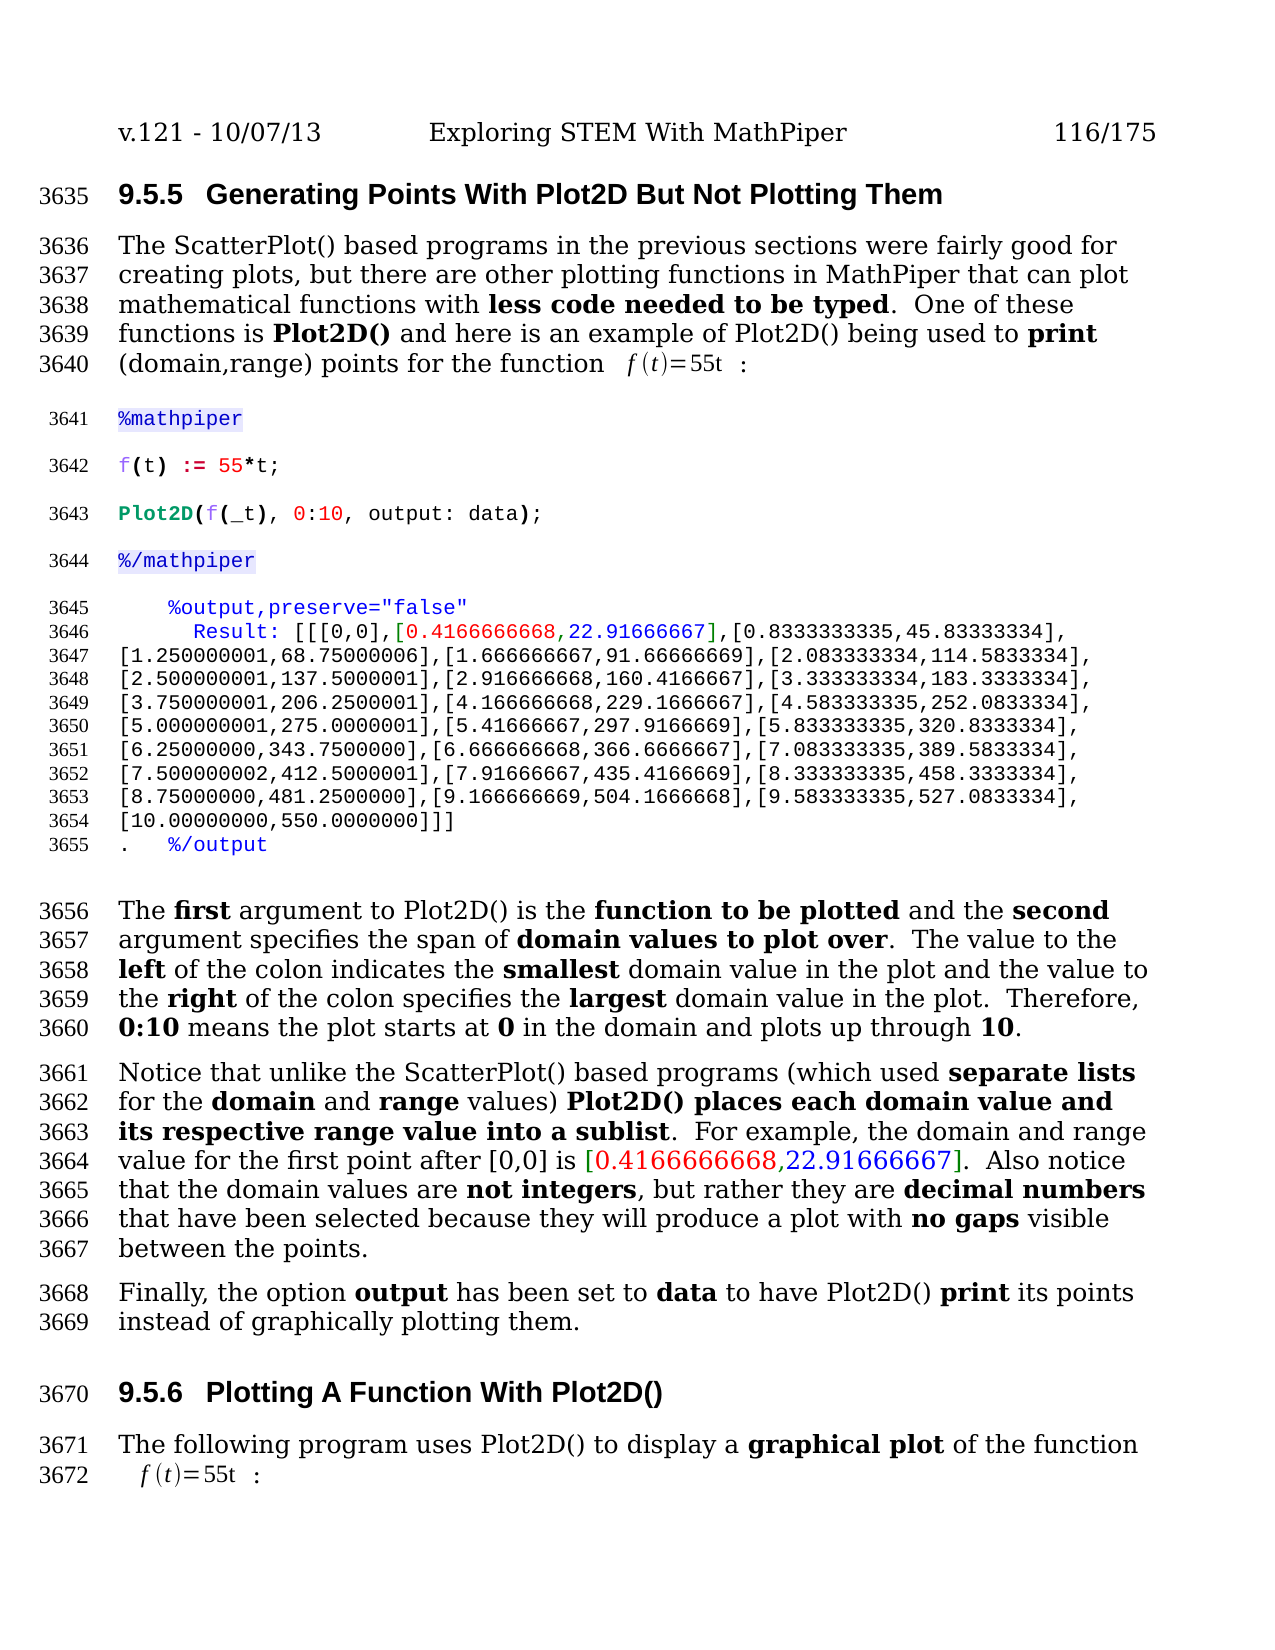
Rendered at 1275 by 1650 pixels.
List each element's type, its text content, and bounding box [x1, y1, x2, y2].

text Finally, the option output has been set to data to have Plot2D() print its points instead of graphically plotting them. [118, 1278, 1157, 1336]
text . %/output [118, 834, 1157, 857]
text Plot2D(f(_t), 0:10, output: data); [118, 503, 1157, 526]
text %output,preserve="false" [118, 597, 1157, 621]
text The first argument to Plot2D() is the function to be plotted and the second argument specifies the span of domain values to plot over. The value to the left of the colon indicates the smallest domain value in the plot and the value to the right of the colon specifies the largest domain value in the plot. Therefore, 0:10 means the plot starts at 0 in the domain and plots up through 10. [118, 896, 1157, 1043]
text The following program uses Plot2D() to display a graphical plot of the function: [118, 1430, 1157, 1489]
subtitle Plotting A Function With Plot2D() [118, 1376, 1157, 1409]
text The ScatterPlot() based programs in the previous sections were fairly good for creating plots, but there are other plotting functions in MathPiper that can plot mathematical functions with less code needed to be typed. One of these functions is Plot2D() and here is an example of Plot2D() being used to print (domain,range) points for the function: [118, 231, 1157, 378]
text f(t) := 55*t; [118, 455, 1157, 479]
text %/mathpiper [118, 550, 1157, 574]
text Result: [[[0,0],[0.4166666668,22.91666667],[0.8333333335,45.83333334],[1.250000001,68.75000006],[1.666666667,91.66666669],[2.083333334,114.5833334],[2.500000001,137.5000001],[2.916666668,160.4166667],[3.333333334,183.3333334],[3.750000001,206.2500001],[4.166666668,229.1666667],[4.583333335,252.0833334],[5.000000001,275.0000001],[5.41666667,297.9166669],[5.833333335,320.8333334],[6.25000000,343.7500000],[6.666666668,366.6666667],[7.083333335,389.5833334],[7.500000002,412.5000001],[7.91666667,435.4166669],[8.333333335,458.3333334],[8.75000000,481.2500000],[9.166666669,504.1666668],[9.583333335,527.0833334],[10.00000000,550.0000000]]] [118, 621, 1157, 834]
text Notice that unlike the ScatterPlot() based programs (which used separate lists for the domain and range values) Plot2D() places each domain value and its respective range value into a sublist. For example, the domain and range value for the first point after [0,0] is [0.4166666668,22.91666667]. Also notice that the domain values are not integers, but rather they are decimal numbers that have been selected because they will produce a plot with no gaps visible between the points. [118, 1058, 1157, 1263]
text %mathpiper [118, 408, 1157, 432]
subtitle Generating Points With Plot2D But Not Plotting Them [118, 177, 1157, 210]
